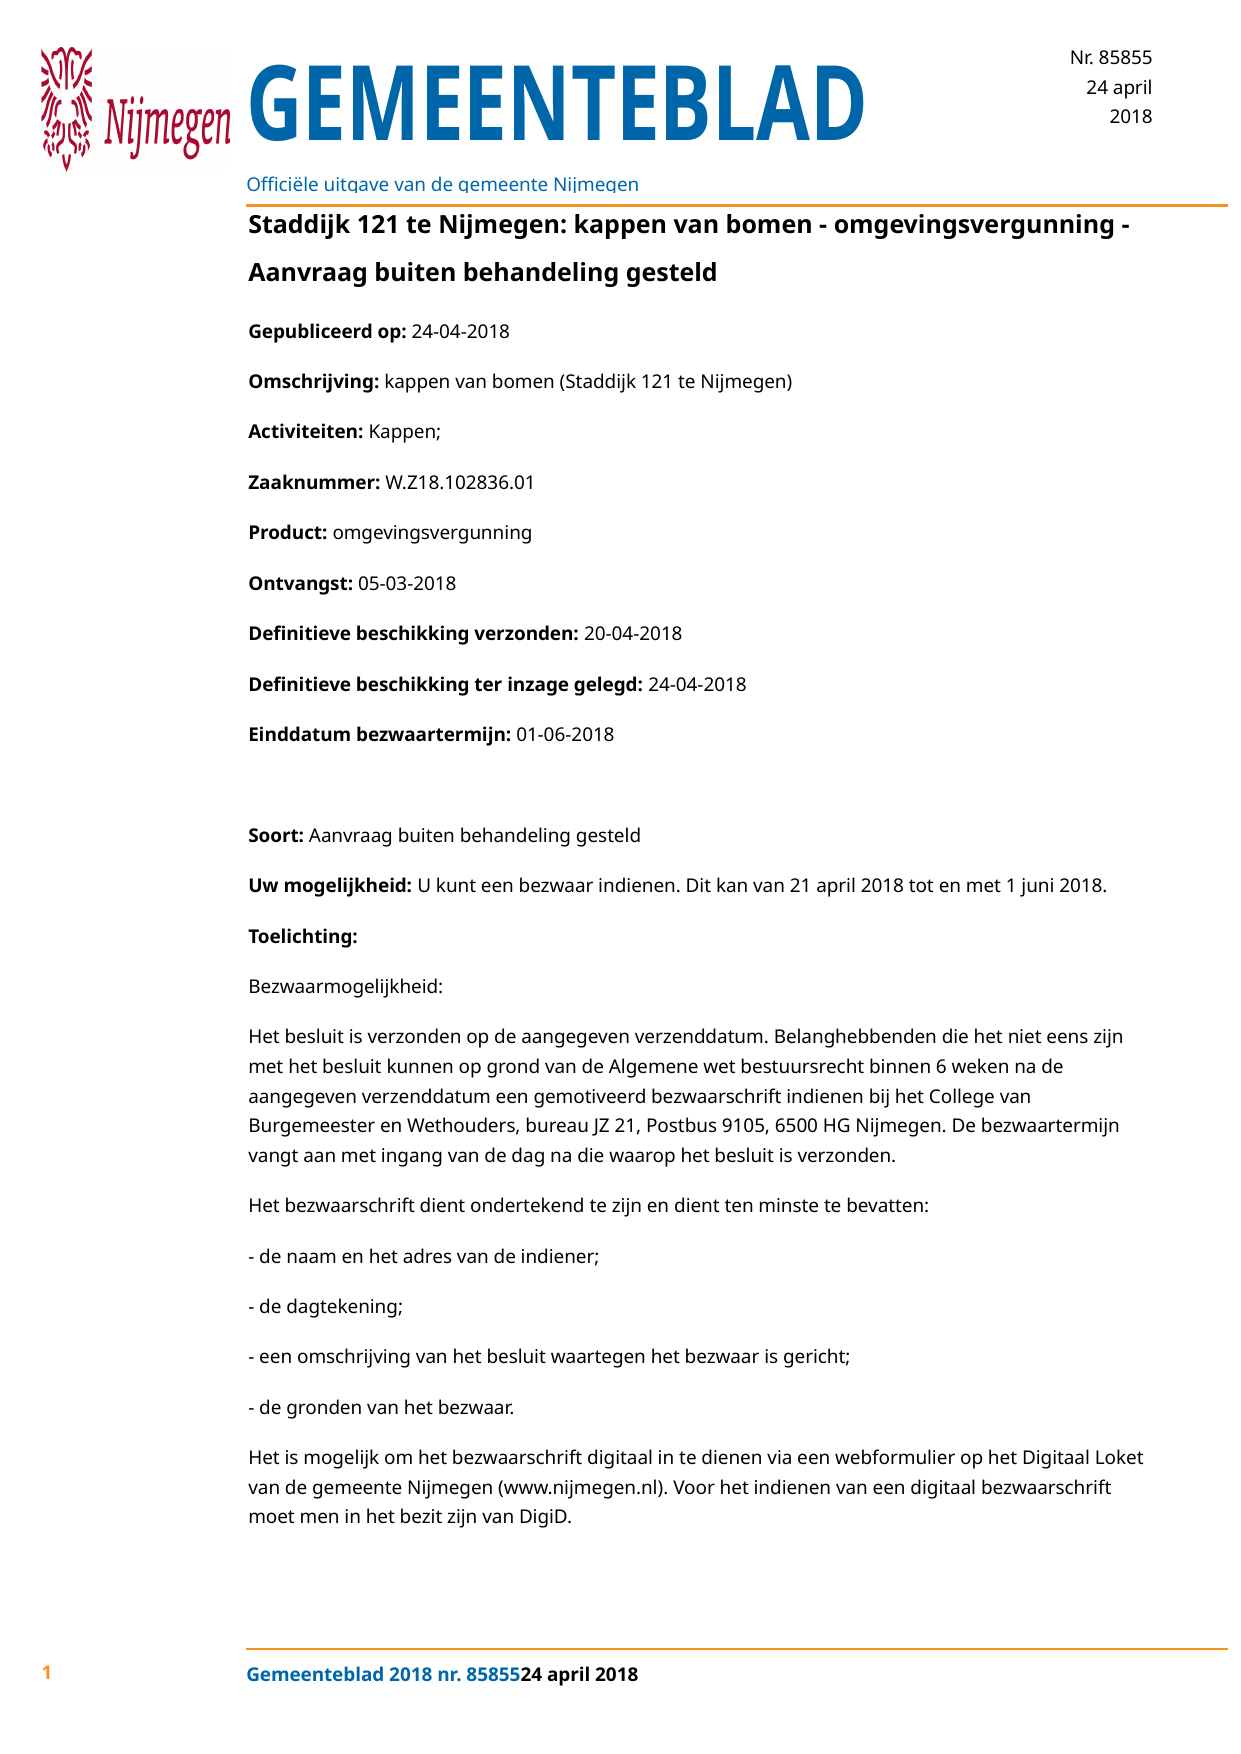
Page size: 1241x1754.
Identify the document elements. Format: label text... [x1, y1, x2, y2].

text Het bezwaarschrift dient ondertekend te zijn en dient ten minste te bevatten: [248, 1192, 1152, 1218]
text Staddijk 121 te Nijmegen: kappen van bomen - omgevingsvergunning - Aanvraag buiten behandeling gesteld [248, 207, 1152, 288]
text Uw mogelijkheid: U kunt een bezwaar indienen. Dit kan van 21 april 2018 tot en met 1 juni 2018. [248, 872, 1152, 898]
text Gepubliceerd op: 24-04-2018 [248, 318, 1152, 344]
text - de gronden van het bezwaar. [248, 1394, 1152, 1420]
text Activiteiten: Kappen; [248, 419, 1152, 444]
text Soort: Aanvraag buiten behandeling gesteld [248, 822, 1152, 848]
text Product: omgevingsvergunning [248, 519, 1152, 545]
text Toelichting: [248, 923, 1152, 949]
text - de dagtekening; [248, 1293, 1152, 1319]
text - de naam en het adres van de indiener; [248, 1243, 1152, 1269]
text Zaaknummer: W.Z18.102836.01 [248, 469, 1152, 495]
text Het is mogelijk om het bezwaarschrift digitaal in te dienen via een webformulier op het Digitaal Loket van de gemeente Nijmegen (www.nijmegen.nl). Voor het indienen van een digitaal bezwaarschrift moet men in het bezit zijn van DigiD. [248, 1444, 1152, 1529]
text Bezwaarmogelijkheid: [248, 973, 1152, 999]
picture [41, 47, 231, 172]
text Einddatum bezwaartermijn: 01-06-2018 [248, 721, 1152, 747]
text - een omschrijving van het besluit waartegen het bezwaar is gericht; [248, 1344, 1152, 1369]
text Ontvangst: 05-03-2018 [248, 570, 1152, 596]
text Het besluit is verzonden op de aangegeven verzenddatum. Belanghebbenden die het niet eens zijn met het besluit kunnen op grond van de Algemene wet bestuursrecht binnen 6 weken na de aangegeven verzenddatum een gemotiveerd bezwaarschrift indienen bij het College van Burgemeester en Wethouders, bureau JZ 21, Postbus 9105, 6500 HG Nijmegen. De bezwaartermijn vangt aan met ingang van de dag na die waarop het besluit is verzonden. [248, 1024, 1152, 1168]
text Definitieve beschikking verzonden: 20-04-2018 [248, 620, 1152, 646]
text Definitieve beschikking ter inzage gelegd: 24-04-2018 [248, 671, 1152, 697]
text Omschrijving: kappen van bomen (Staddijk 121 te Nijmegen) [248, 368, 1152, 394]
